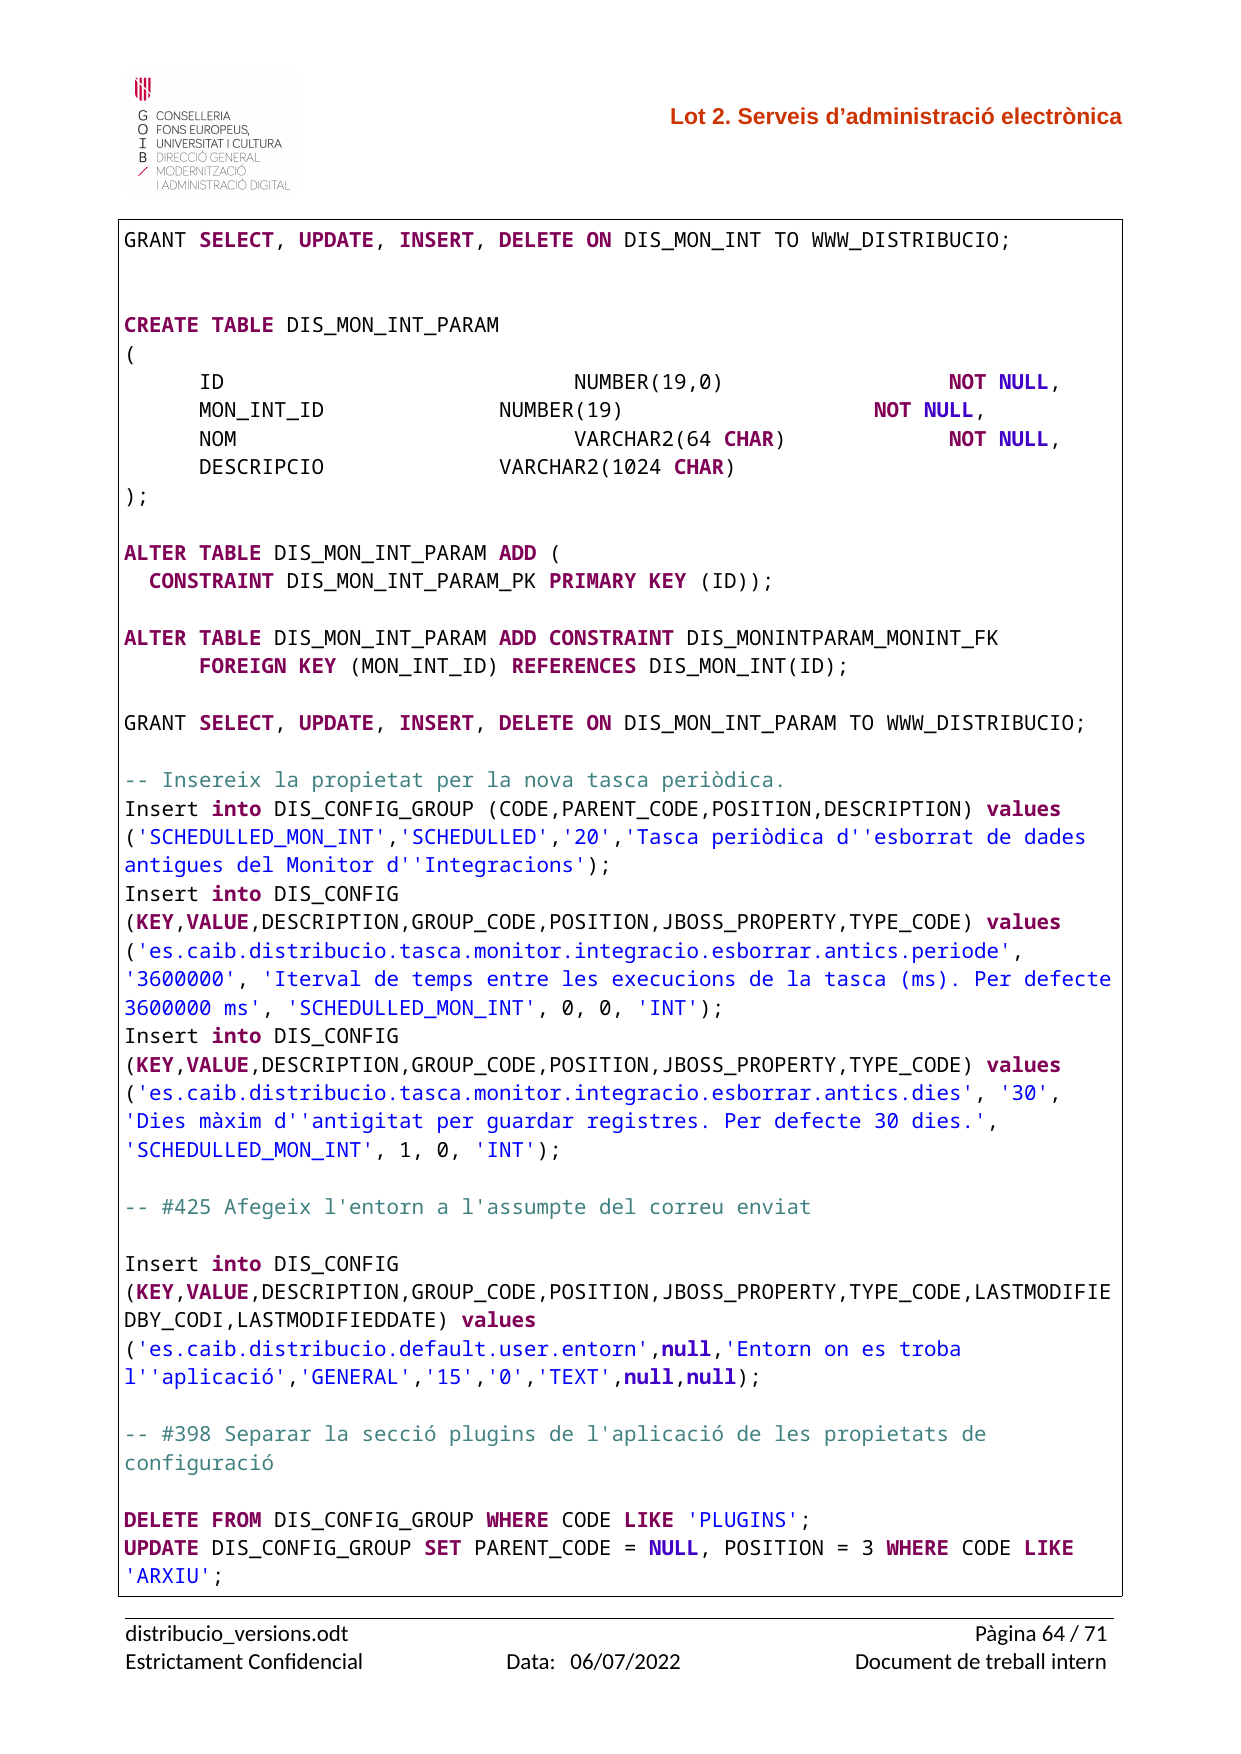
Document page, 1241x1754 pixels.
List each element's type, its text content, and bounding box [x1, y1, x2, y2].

table_header GRANT SELECT, UPDATE, INSERT, DELETE ON DIS_MON_INT TO WWW_DISTRIBUCIO; CREATE TABLE DIS_MON_INT_PARAM ( ID NUMBER(19,0) NOT NULL, MON_INT_ID NUMBER(19) NOT NULL, NOM VARCHAR2(64 CHAR) NOT NULL, DESCRIPCIO VARCHAR2(1024 CHAR) ); ALTER TABLE DIS_MON_INT_PARAM ADD ( CONSTRAINT DIS_MON_INT_PARAM_PK PRIMARY KEY (ID)); ALTER TABLE DIS_MON_INT_PARAM ADD CONSTRAINT DIS_MONINTPARAM_MONINT_FK FOREIGN KEY (MON_INT_ID) REFERENCES DIS_MON_INT(ID); GRANT SELECT, UPDATE, INSERT, DELETE ON DIS_MON_INT_PARAM TO WWW_DISTRIBUCIO; -- Insereix la propietat per la nova tasca periòdica. Insert into DIS_CONFIG_GROUP (CODE,PARENT_CODE,POSITION,DESCRIPTION) values ('SCHEDULLED_MON_INT','SCHEDULLED','20','Tasca periòdica d''esborrat de dades antigues del Monitor d''Integracions'); Insert into DIS_CONFIG (KEY,VALUE,DESCRIPTION,GROUP_CODE,POSITION,JBOSS_PROPERTY,TYPE_CODE) values ('es.caib.distribucio.tasca.monitor.integracio.esborrar.antics.periode', '3600000', 'Iterval de temps entre les execucions de la tasca (ms). Per defecte 3600000 ms', 'SCHEDULLED_MON_INT', 0, 0, 'INT'); Insert into DIS_CONFIG (KEY,VALUE,DESCRIPTION,GROUP_CODE,POSITION,JBOSS_PROPERTY,TYPE_CODE) values ('es.caib.distribucio.tasca.monitor.integracio.esborrar.antics.dies', '30', 'Dies màxim d''antigitat per guardar registres. Per defecte 30 dies.', 'SCHEDULLED_MON_INT', 1, 0, 'INT'); -- #425 Afegeix l'entorn a l'assumpte del correu enviat Insert into DIS_CONFIG (KEY,VALUE,DESCRIPTION,GROUP_CODE,POSITION,JBOSS_PROPERTY,TYPE_CODE,LASTMODIFIEDBY_CODI,LASTMODIFIEDDATE) values ('es.caib.distribucio.default.user.entorn',null,'Entorn on es troba l''aplicació','GENERAL','15','0','TEXT',null,null); -- #398 Separar la secció plugins de l'aplicació de les propietats de configuració DELETE FROM DIS_CONFIG_GROUP WHERE CODE LIKE 'PLUGINS'; UPDATE DIS_CONFIG_GROUP SET PARENT_CODE = NULL, POSITION = 3 WHERE CODE LIKE 'ARXIU'; [119, 220, 1122, 1596]
picture [126, 70, 299, 197]
